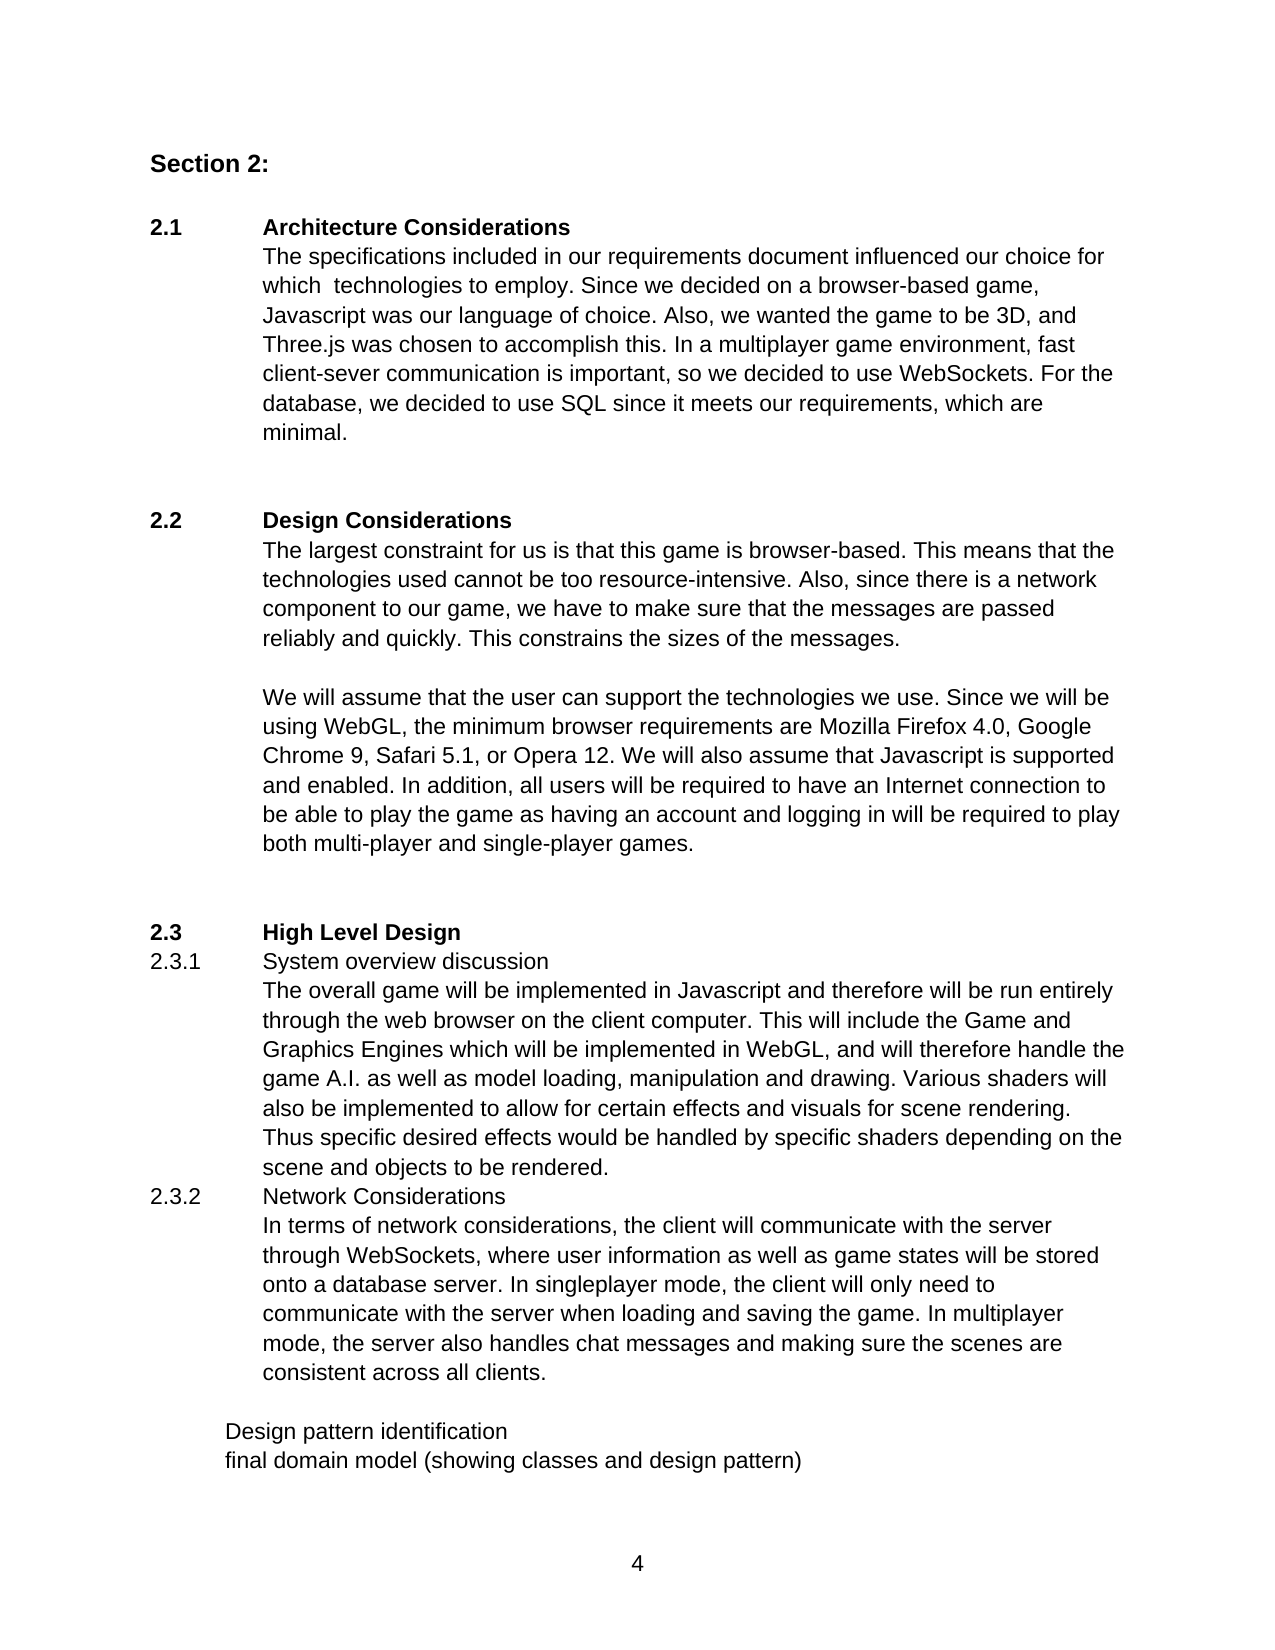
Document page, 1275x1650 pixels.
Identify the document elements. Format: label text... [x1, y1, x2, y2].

text 2.2 Design Considerations [150, 508, 1125, 533]
text 2.1 Architecture Considerations [150, 214, 1125, 240]
text final domain model (showing classes and design pattern) [150, 1448, 1125, 1473]
text The specifications included in our requirements document influenced our choice for which technologies to employ. Since we decided on a browser-based game, Javascript was our language of choice. Also, we wanted the game to be 3D, and Three.js was chosen to accomplish this. In a multiplayer game environment, fast client-sever communication is important, so we decided to use WebSockets. For the database, we decided to use SQL since it meets our requirements, which are minimal. [150, 243, 1125, 445]
text Section 2: [150, 150, 1125, 178]
text In terms of network considerations, the client will communicate with the server through WebSockets, where user information as well as game states will be stored onto a database server. In singleplayer mode, the client will only need to communicate with the server when loading and saving the game. In multiplayer mode, the server also handles chat messages and making sure the scenes are consistent across all clients. [150, 1213, 1125, 1385]
text 2.3.2 Network Considerations [150, 1183, 1125, 1209]
text The largest constraint for us is that this game is browser-based. This means that the technologies used cannot be too resource-intensive. Also, since there is a network component to our game, we have to make sure that the messages are passed reliably and quickly. This constrains the sizes of the messages. [150, 537, 1125, 651]
text 2.3.1 System overview discussion [150, 948, 1125, 974]
text Design pattern identification [150, 1418, 1125, 1444]
text 2.3 High Level Design [150, 919, 1125, 945]
text The overall game will be implemented in Javascript and therefore will be run entirely through the web browser on the client computer. This will include the Game and Graphics Engines which will be implemented in WebGL, and will therefore handle the game A.I. as well as model loading, manipulation and drawing. Various shaders will also be implemented to allow for certain effects and visuals for scene rendering. Thus specific desired effects would be handled by specific shaders depending on the scene and objects to be rendered. [150, 978, 1125, 1180]
text We will assume that the user can support the technologies we use. Since we will be using WebGL, the minimum browser requirements are Mozilla Firefox 4.0, Google Chrome 9, Safari 5.1, or Opera 12. We will also assume that Javascript is supported and enabled. In addition, all users will be required to have an Internet connection to be able to play the game as having an account and logging in will be required to play both multi-player and single-player games. [150, 684, 1125, 857]
